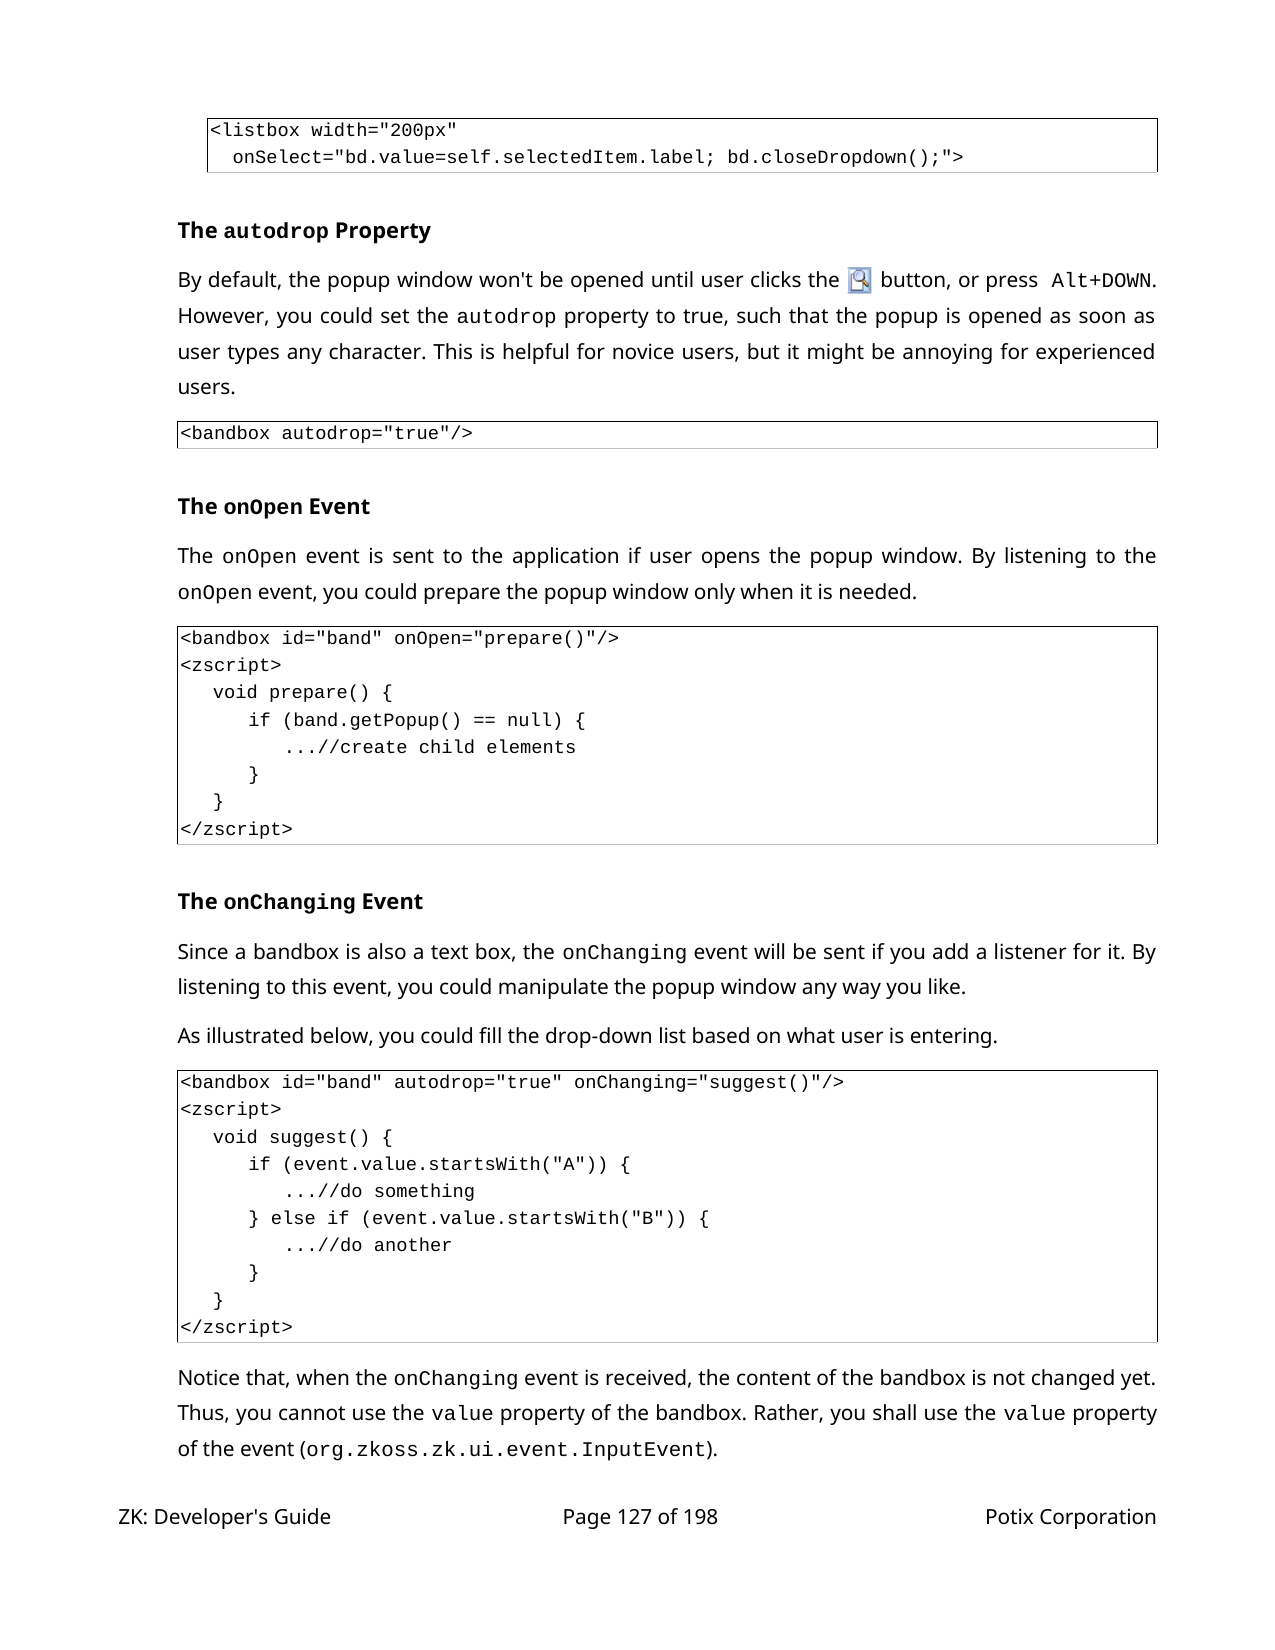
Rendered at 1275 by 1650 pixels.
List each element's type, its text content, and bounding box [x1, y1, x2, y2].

text ...//do another [178, 1233, 1157, 1257]
subtitle The onOpen Event [177, 491, 1157, 521]
text ...//create child elements [178, 735, 1157, 759]
text </zscript> [178, 816, 1157, 844]
text } [178, 789, 1157, 813]
text void suggest() { [178, 1124, 1157, 1149]
picture [847, 266, 874, 295]
text <listbox width="200px" onSelect="bd.value=self.selectedItem.label; bd.closeDropdown();"> [208, 119, 1157, 172]
text void prepare() { [178, 680, 1157, 705]
text if (event.value.startsWith("A")) { [178, 1152, 1157, 1176]
text <bandbox autodrop="true"/> [178, 422, 1157, 448]
text <zscript> [178, 1097, 1157, 1122]
text } [178, 762, 1157, 786]
text } [178, 1260, 1157, 1285]
text As illustrated below, you could fill the drop-down list based on what user is entering. [177, 1021, 1157, 1049]
text <bandbox id="band" onOpen="prepare()"/> [178, 627, 1157, 650]
text if (band.getPopup() == null) { [178, 708, 1157, 732]
text By default, the popup window won't be opened until user clicks the button, or press Alt+DOWN. However, you could set the autodrop property to true, such that the popup is opened as soon as user types any character. This is helpful for novice users, but it might be annoying for experienced users. [177, 265, 1157, 400]
subtitle The autodrop Property [177, 214, 1157, 244]
text ...//do something [178, 1179, 1157, 1203]
text } [178, 1288, 1157, 1312]
text The onOpen event is sent to the application if user opens the popup window. By listening to the onOpen event, you could prepare the popup window only when it is needed. [177, 541, 1157, 605]
text </zscript> [178, 1315, 1157, 1342]
text <zscript> [178, 653, 1157, 677]
text Notice that, when the onChanging event is received, the content of the bandbox is not changed yet. Thus, you cannot use the value property of the bandbox. Rather, you shall use the value property of the event (org.zkoss.zk.ui.event.InputEvent). [177, 1363, 1157, 1462]
text Since a bandbox is also a text box, the onChanging event will be sent if you add a listener for it. By listening to this event, you could manipulate the popup window any way you like. [177, 937, 1157, 1001]
subtitle The onChanging Event [177, 886, 1157, 916]
text } else if (event.value.startsWith("B")) { [178, 1206, 1157, 1230]
text <bandbox id="band" autodrop="true" onChanging="suggest()"/> [178, 1071, 1157, 1094]
